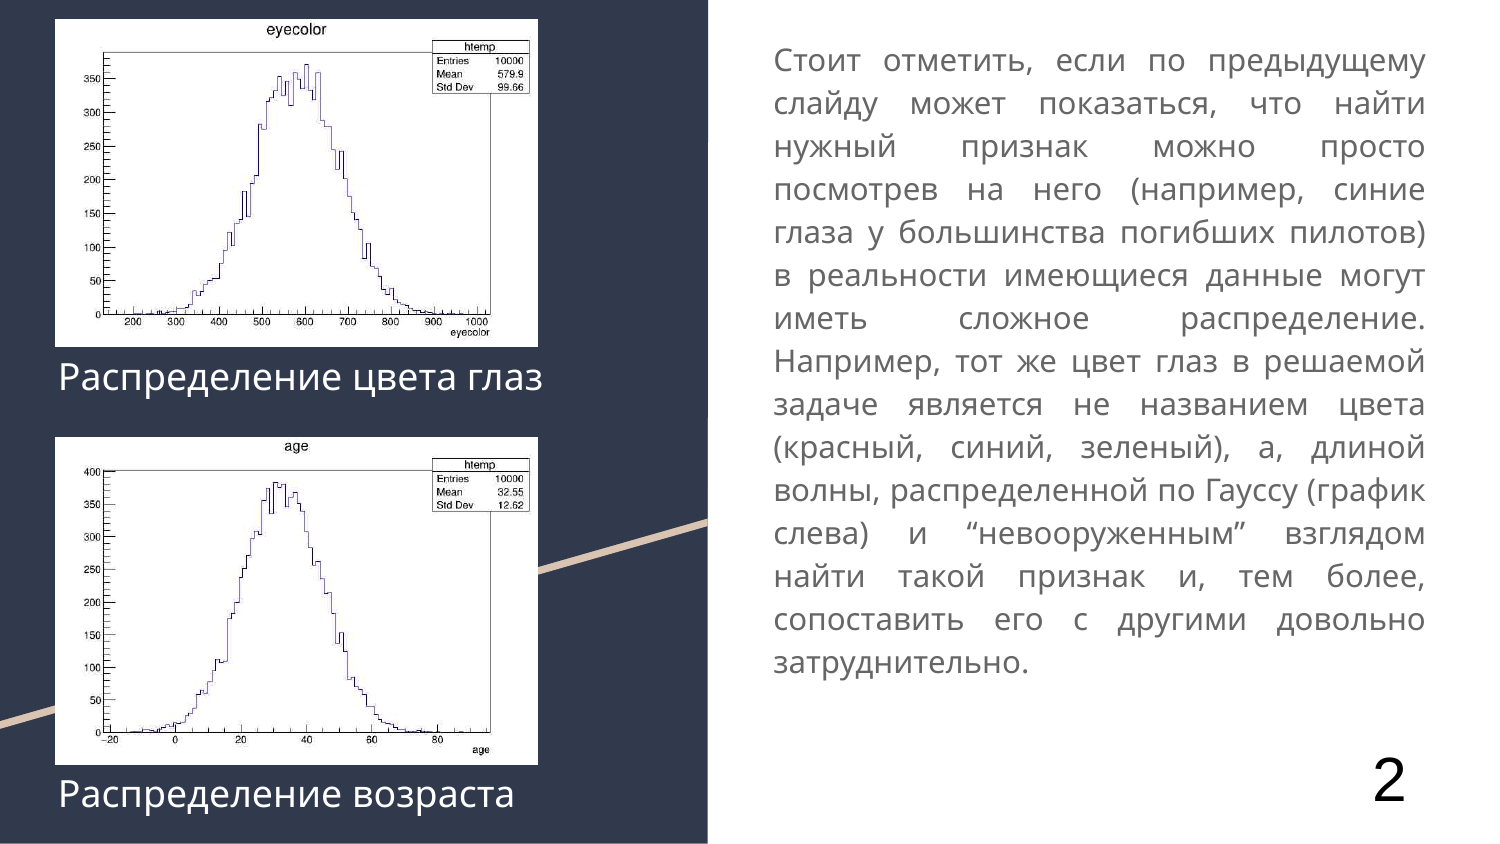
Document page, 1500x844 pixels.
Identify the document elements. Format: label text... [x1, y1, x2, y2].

list Стоит отметить, если по предыдущему слайду может показаться, что найти нужный признак можно просто посмотрев на него (например, синие глаза у большинства погибших пилотов) в реальности имеющиеся данные могут иметь сложное распределение. Например, тот же цвет глаз в решаемой задаче является не названием цвета (красный, синий, зеленый), а, длиной волны, распределенной по Гауссу (график слева) и “невооруженным” взглядом найти такой признак и, тем более, сопоставить его с другими довольно затруднительно. [758, 19, 1442, 692]
picture [55, 437, 538, 754]
picture [55, 19, 538, 347]
title 2 [1357, 723, 1500, 844]
title Распределение возраста [42, 754, 651, 839]
title Распределение цвета глаз [42, 338, 651, 422]
